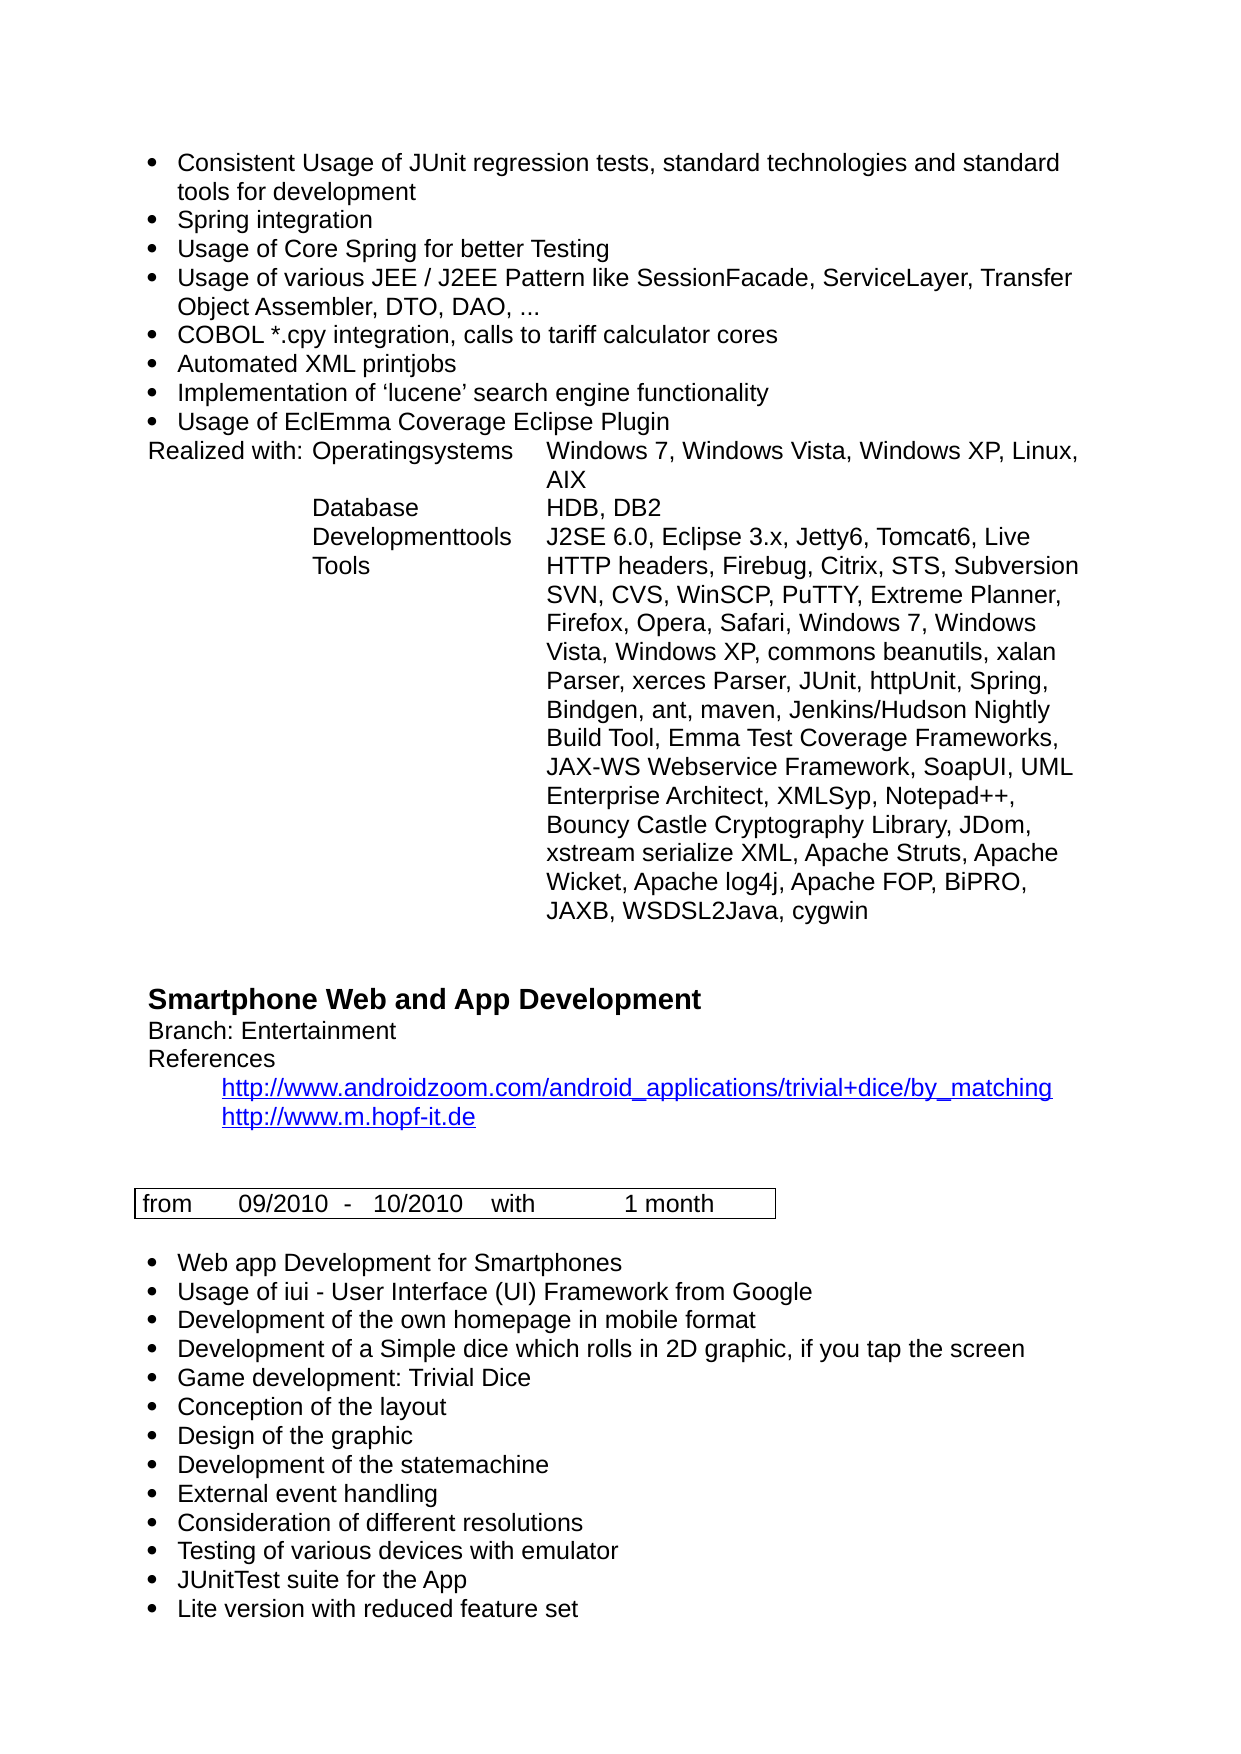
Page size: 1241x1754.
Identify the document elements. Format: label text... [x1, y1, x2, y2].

table_header 10/2010 [366, 1189, 484, 1218]
table_header Operatingsystems [309, 436, 543, 493]
list Spring integration [148, 205, 1104, 234]
list JUnitTest suite for the App [148, 1565, 1104, 1594]
list Development of a Simple dice which rolls in 2D graphic, if you tap the screen [148, 1334, 1104, 1363]
table_header 1 month [617, 1189, 775, 1218]
list Game development: Trivial Dice [148, 1363, 1104, 1392]
list Usage of Core Spring for better Testing [148, 234, 1104, 263]
text References http://www.androidzoom.com/android_applications/trivial+dice/by_matching [148, 1044, 1104, 1102]
list Design of the graphic [148, 1421, 1104, 1450]
list External event handling [148, 1479, 1104, 1507]
list Usage of various JEE / J2EE Pattern like SessionFacade, ServiceLayer, Transfer Object Assembler, DTO, DAO, ... [148, 263, 1104, 321]
table_cell Developmenttools Tools [309, 522, 543, 925]
text http://www.m.hopf-it.de [148, 1102, 1104, 1131]
text Branch: Entertainment [148, 1016, 1104, 1044]
table_header Windows 7, Windows Vista, Windows XP, Linux, AIX [543, 436, 1089, 493]
text Smartphone Web and App Development [148, 982, 1104, 1016]
list Lite version with reduced feature set [148, 1594, 1104, 1623]
table_header Realized with: [145, 436, 309, 493]
table_cell [145, 522, 309, 925]
list Development of the own homepage in mobile format [148, 1306, 1104, 1334]
table_header - [336, 1189, 366, 1218]
list Implementation of ‘lucene’ search engine functionality [148, 378, 1104, 407]
table_header with [484, 1189, 617, 1218]
list Automated XML printjobs [148, 349, 1104, 378]
list COBOL *.cpy integration, calls to tariff calculator cores [148, 321, 1104, 349]
list Testing of various devices with emulator [148, 1536, 1104, 1565]
list Development of the statemachine [148, 1450, 1104, 1479]
list Conception of the layout [148, 1392, 1104, 1421]
table_cell Database [309, 494, 543, 522]
table_cell [145, 494, 309, 522]
list Web app Development for Smartphones [148, 1248, 1104, 1277]
list Consistent Usage of JUnit regression tests, standard technologies and standard tools for development [148, 148, 1104, 205]
table_header from [136, 1189, 231, 1218]
list Usage of EclEmma Coverage Eclipse Plugin [148, 407, 1104, 436]
table_cell J2SE 6.0, Eclipse 3.x, Jetty6, Tomcat6, Live HTTP headers, Firebug, Citrix, STS, Subversion SVN, CVS, WinSCP, PuTTY, Extreme Planner, Firefox, Opera, Safari, Windows 7, Windows Vista, Windows XP, commons beanutils, xalan Parser, xerces Parser, JUnit, httpUnit, Spring, Bindgen, ant, maven, Jenkins/Hudson Nightly Build Tool, Emma Test Coverage Frameworks, JAX-WS Webservice Framework, SoapUI, UML Enterprise Architect, XMLSyp, Notepad++, Bouncy Castle Cryptography Library, JDom, xstream serialize XML, Apache Struts, Apache Wicket, Apache log4j, Apache FOP, BiPRO, JAXB, WSDSL2Java, cygwin [543, 522, 1089, 925]
list Usage of iui - User Interface (UI) Framework from Google [148, 1277, 1104, 1306]
list Consideration of different resolutions [148, 1507, 1104, 1536]
table_cell HDB, DB2 [543, 494, 1089, 522]
table_header 09/2010 [231, 1189, 336, 1218]
